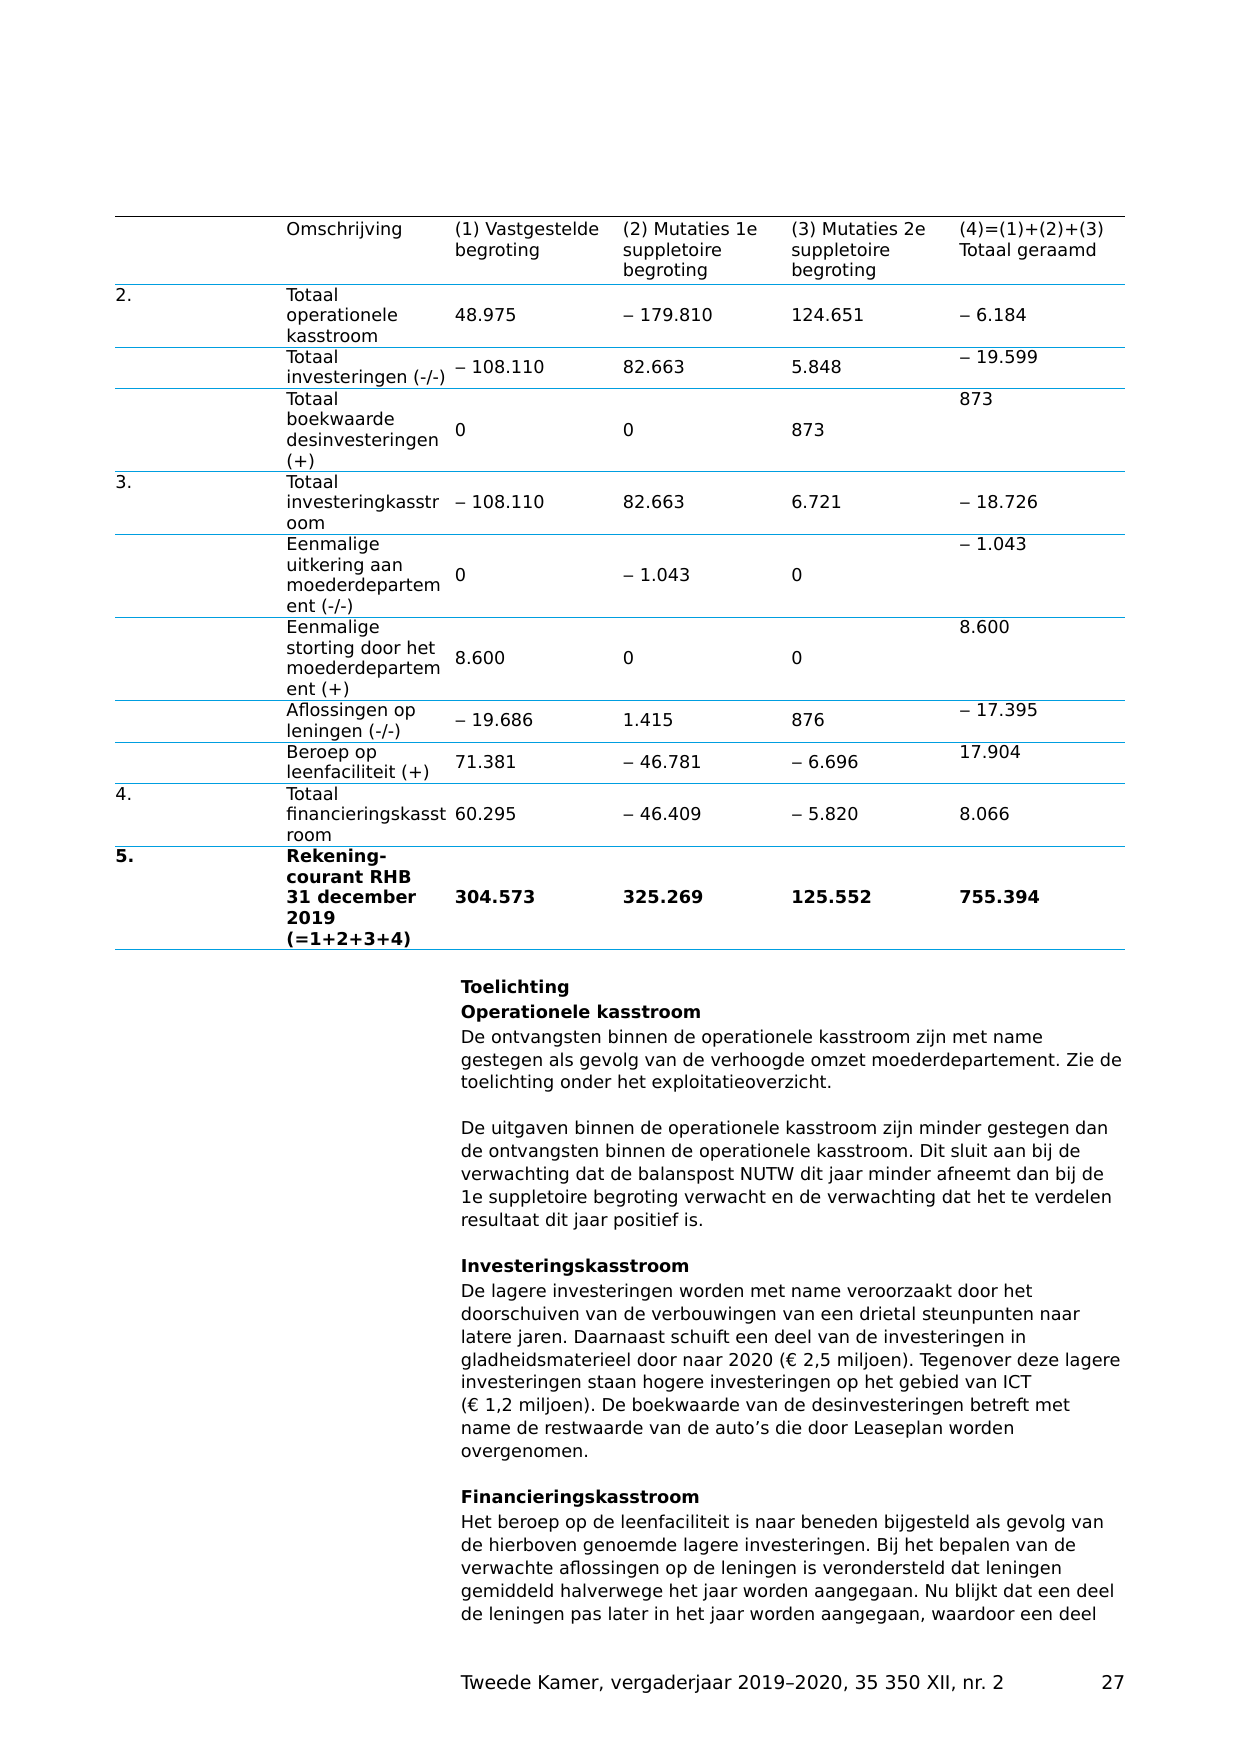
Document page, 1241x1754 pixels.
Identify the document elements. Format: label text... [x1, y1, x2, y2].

table_cell ‒ 108.110 [452, 348, 620, 388]
table_cell 873 [956, 389, 1125, 471]
table_cell 82.663 [620, 348, 788, 388]
table_cell 17.904 [956, 743, 1125, 783]
table_cell 3. [115, 472, 283, 533]
text Toelichting [461, 975, 1125, 998]
table_cell 6.721 [788, 472, 956, 533]
table_cell ‒ 19.686 [452, 701, 620, 741]
table_cell 0 [452, 535, 620, 617]
table_cell Rekening-courant RHB 31 december 2019 (=1+2+3+4) [283, 847, 452, 949]
text Operationele kasstroom [461, 1000, 1125, 1023]
table_cell Aflossingen op leningen (-/-) [283, 701, 452, 741]
table_cell ‒ 46.409 [620, 784, 788, 846]
table_cell [115, 348, 283, 388]
table_cell ‒ 17.395 [956, 701, 1125, 741]
table_cell 5.848 [788, 348, 956, 388]
table_cell ‒ 108.110 [452, 472, 620, 533]
table_cell 82.663 [620, 472, 788, 533]
table_cell Eenmalige uitkering aan moederdepartement (-/-) [283, 535, 452, 617]
table_cell Totaal boekwaarde desinvesteringen (+) [283, 389, 452, 471]
table_cell Totaal investeringkasstroom [283, 472, 452, 533]
table_cell Omschrijving [283, 217, 452, 284]
table_cell 8.600 [452, 618, 620, 699]
table_cell 0 [788, 618, 956, 699]
table_cell [115, 618, 283, 699]
table_cell 8.066 [956, 784, 1125, 846]
table_cell (2) Mutaties 1e suppletoire begroting [620, 217, 788, 284]
table_cell 0 [620, 618, 788, 699]
text Het beroep op de leenfaciliteit is naar beneden bijgesteld als gevolg van de hierboven genoemde lagere investeringen. Bij het bepalen van de verwachte aflossingen op de leningen is verondersteld dat leningen gemiddeld halverwege het jaar worden aangegaan. Nu blijkt dat een deel de leningen pas later in het jaar worden aangegaan, waardoor een deel [461, 1510, 1125, 1625]
table_cell [115, 389, 283, 471]
table_cell 0 [788, 535, 956, 617]
text Financieringskasstroom [461, 1485, 1125, 1508]
table_cell [115, 701, 283, 741]
table_cell 5. [115, 847, 283, 949]
table_cell 60.295 [452, 784, 620, 846]
table_cell 0 [620, 389, 788, 471]
table_cell ‒ 46.781 [620, 743, 788, 783]
table_cell ‒ 179.810 [620, 285, 788, 346]
table_cell 873 [788, 389, 956, 471]
table_cell [115, 217, 283, 284]
table_cell 304.573 [452, 847, 620, 949]
text Investeringskasstroom [461, 1254, 1125, 1277]
table_cell [115, 535, 283, 617]
table_cell 1.415 [620, 701, 788, 741]
table_cell ‒ 5.820 [788, 784, 956, 846]
table_cell ‒ 1.043 [956, 535, 1125, 617]
table_cell Totaal operationele kasstroom [283, 285, 452, 346]
table_cell 876 [788, 701, 956, 741]
table_cell (1) Vastgestelde begroting [452, 217, 620, 284]
text De uitgaven binnen de operationele kasstroom zijn minder gestegen dan de ontvangsten binnen de operationele kasstroom. Dit sluit aan bij de verwachting dat de balanspost NUTW dit jaar minder afneemt dan bij de 1e suppletoire begroting verwacht en de verwachting dat het te verdelen resultaat dit jaar positief is. [461, 1116, 1125, 1231]
table_cell 0 [452, 389, 620, 471]
table_cell (4)=(1)+(2)+(3) Totaal geraamd [956, 217, 1125, 284]
table_cell 8.600 [956, 618, 1125, 699]
table_cell 755.394 [956, 847, 1125, 949]
table_cell 71.381 [452, 743, 620, 783]
table_cell Totaal financieringskasstroom [283, 784, 452, 846]
table_cell (3) Mutaties 2e suppletoire begroting [788, 217, 956, 284]
text De lagere investeringen worden met name veroorzaakt door het doorschuiven van de verbouwingen van een drietal steunpunten naar latere jaren. Daarnaast schuift een deel van de investeringen in gladheidsmaterieel door naar 2020 (€ 2,5 miljoen). Tegenover deze lagere investeringen staan hogere investeringen op het gebied van ICT (€ 1,2 miljoen). De boekwaarde van de desinvesteringen betreft met name de restwaarde van de auto’s die door Leaseplan worden overgenomen. [461, 1279, 1125, 1462]
table_cell 124.651 [788, 285, 956, 346]
table_cell 2. [115, 285, 283, 346]
table_cell Totaal investeringen (-/-) [283, 348, 452, 388]
table_cell ‒ 6.696 [788, 743, 956, 783]
table_cell ‒ 6.184 [956, 285, 1125, 346]
table_cell 48.975 [452, 285, 620, 346]
table_cell ‒ 1.043 [620, 535, 788, 617]
table_cell ‒ 19.599 [956, 348, 1125, 388]
table_header Kasstroomoverzicht (Bedragen x € 1.000) [115, 191, 1125, 216]
table_cell 4. [115, 784, 283, 846]
table_cell 325.269 [620, 847, 788, 949]
table_cell [115, 743, 283, 783]
table_cell ‒ 18.726 [956, 472, 1125, 533]
table_cell Eenmalige storting door het moederdepartement (+) [283, 618, 452, 699]
text De ontvangsten binnen de operationele kasstroom zijn met name gestegen als gevolg van de verhoogde omzet moederdepartement. Zie de toelichting onder het exploitatieoverzicht. [461, 1025, 1125, 1093]
table_cell Beroep op leenfaciliteit (+) [283, 743, 452, 783]
table_cell 125.552 [788, 847, 956, 949]
